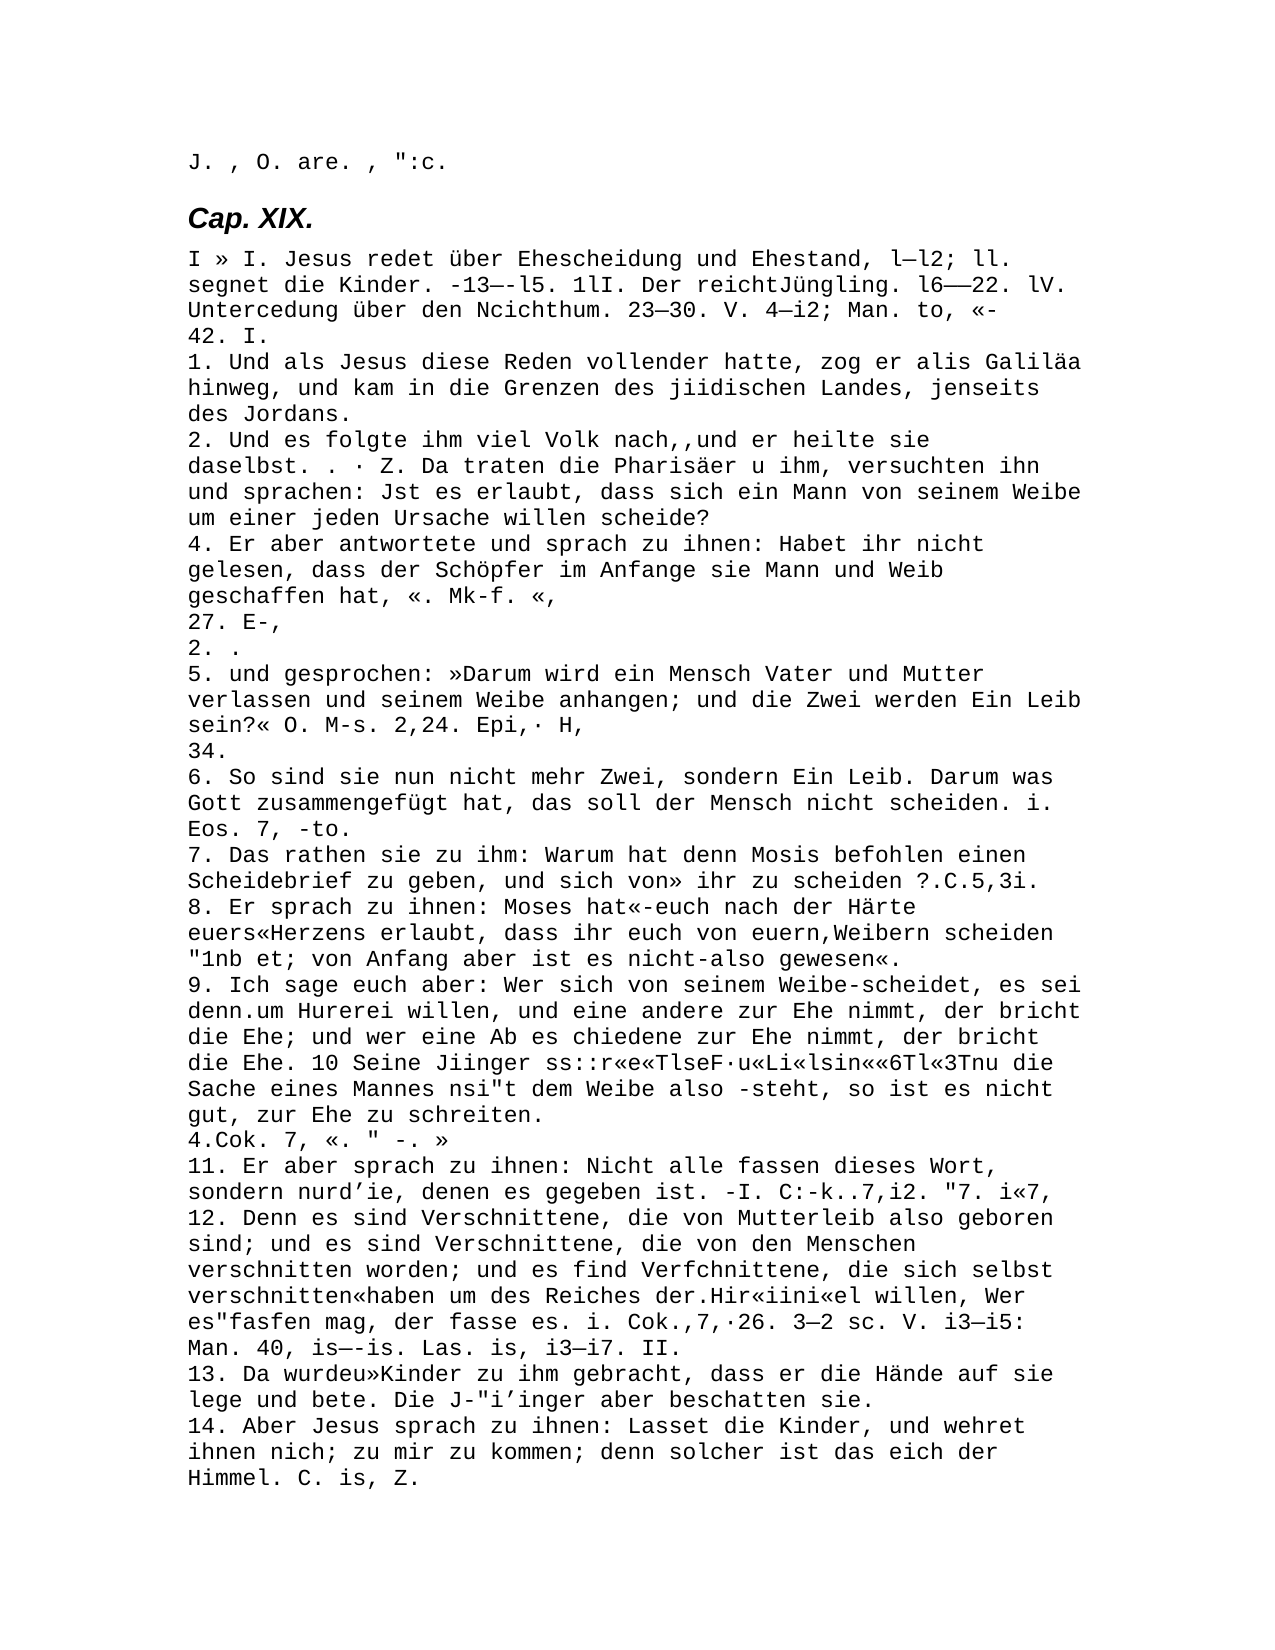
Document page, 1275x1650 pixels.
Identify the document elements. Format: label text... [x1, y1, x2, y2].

text 14. Aber Jesus sprach zu ihnen: Lasset die Kinder, und wehret ihnen nich; zu mir zu kommen; denn solcher ist das eich der Himmel. C. is, Z. [187, 1414, 1087, 1492]
subtitle Cap. XIX. [187, 201, 1087, 234]
text 13. Da wurdeu»Kinder zu ihm gebracht, dass er die Hände auf sie lege und bete. Die J-"i’inger aber beschatten sie. [187, 1362, 1087, 1414]
text 34. [187, 740, 1087, 766]
text 6. So sind sie nun nicht mehr Zwei, sondern Ein Leib. Darum was Gott zusammengefügt hat, das soll der Mensch nicht scheiden. i. Eos. 7, -to. [187, 766, 1087, 843]
text 42. I. [187, 325, 1087, 351]
text J. , O. are. , ":c. [187, 150, 1087, 176]
text 4.Cok. 7, «. " -. » [187, 1129, 1087, 1155]
text 4. Er aber antwortete und sprach zu ihnen: Habet ihr nicht gelesen, dass der Schöpfer im Anfange sie Mann und Weib geschaffen hat, «. Mk-f. «, [187, 532, 1087, 610]
text 7. Das rathen sie zu ihm: Warum hat denn Mosis befohlen einen Scheidebrief zu geben, und sich von» ihr zu scheiden ?.C.5,3i. [187, 843, 1087, 895]
text 27. E-, [187, 610, 1087, 636]
text 9. Ich sage euch aber: Wer sich von seinem Weibe-scheidet, es sei denn.um Hurerei willen, und eine andere zur Ehe nimmt, der bricht die Ehe; und wer eine Ab es chiedene zur Ehe nimmt, der bricht die Ehe. 10 Seine Jiinger ss::r«e«TlseF·u«Li«lsin««6Tl«3Tnu die Sache eines Mannes nsi"t dem Weibe also -steht, so ist es nicht gut, zur Ehe zu schreiten. [187, 973, 1087, 1129]
text 12. Denn es sind Verschnittene, die von Mutterleib also geboren sind; und es sind Verschnittene, die von den Menschen verschnitten worden; und es find Verfchnittene, die sich selbst verschnitten«haben um des Reiches der.Hir«iini«el willen, Wer es"fasfen mag, der fasse es. i. Cok.,7,·26. 3—2 sc. V. i3—i5: Man. 40, is—-is. Las. is, i3—i7. II. [187, 1207, 1087, 1362]
text 5. und gesprochen: »Darum wird ein Mensch Vater und Mutter verlassen und seinem Weibe anhangen; und die Zwei werden Ein Leib sein?« O. M-s. 2,24. Epi,· H, [187, 662, 1087, 740]
text 2. . [187, 636, 1087, 662]
text I » I. Jesus redet über Ehescheidung und Ehestand, l—l2; ll. segnet die Kinder. -13—-l5. 1lI. Der reichtJüngling. l6——22. lV. Untercedung über den Ncichthum. 23—30. V. 4—i2; Man. to, «- [187, 247, 1087, 325]
text 8. Er sprach zu ihnen: Moses hat«-euch nach der Härte euers«Herzens erlaubt, dass ihr euch von euern,Weibern scheiden "1nb et; von Anfang aber ist es nicht-also gewesen«. [187, 895, 1087, 973]
text 1. Und als Jesus diese Reden vollender hatte, zog er alis Galiläa hinweg, und kam in die Grenzen des jiidischen Landes, jenseits des Jordans. [187, 351, 1087, 428]
text 11. Er aber sprach zu ihnen: Nicht alle fassen dieses Wort, sondern nurd’ie, denen es gegeben ist. -I. C:-k..7,i2. "7. i«7, [187, 1155, 1087, 1207]
text 2. Und es folgte ihm viel Volk nach,,und er heilte sie daselbst. . · Z. Da traten die Pharisäer u ihm, versuchten ihn und sprachen: Jst es erlaubt, dass sich ein Mann von seinem Weibe um einer jeden Ursache willen scheide? [187, 428, 1087, 532]
